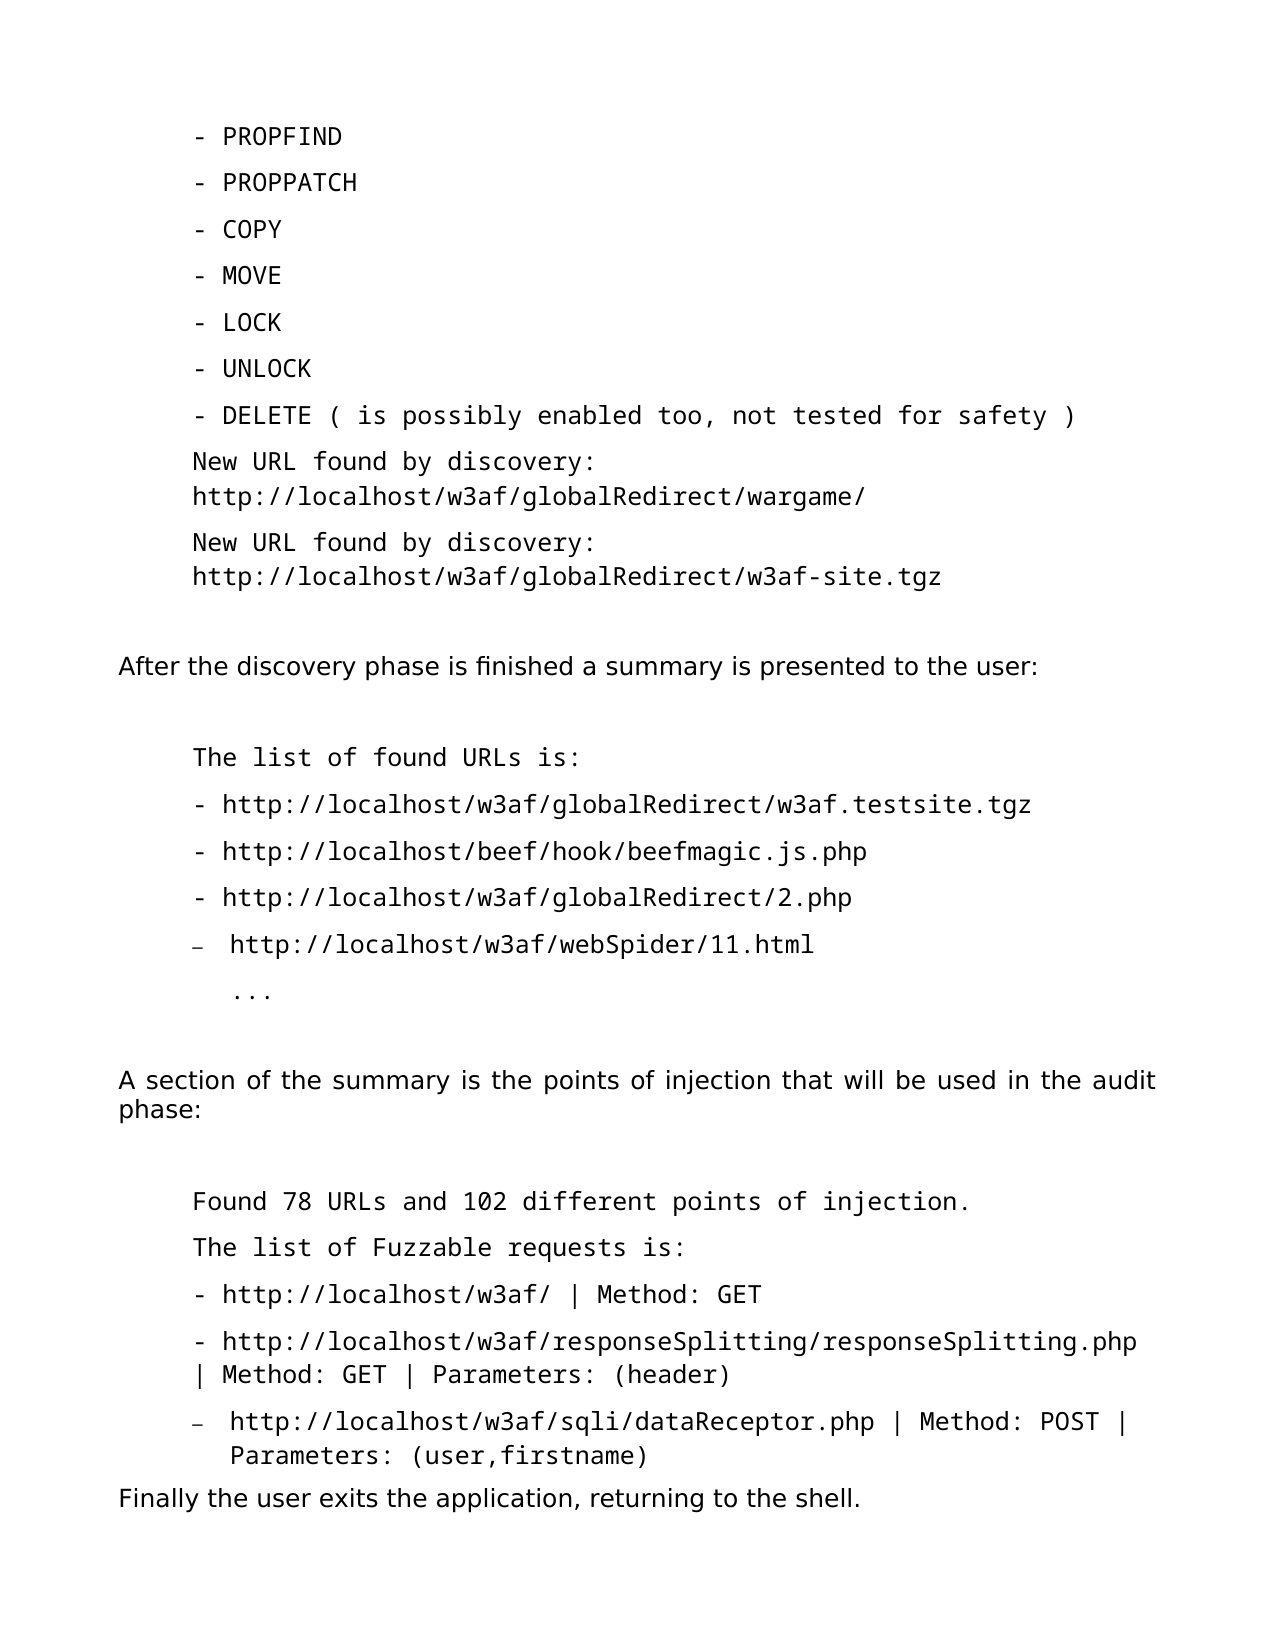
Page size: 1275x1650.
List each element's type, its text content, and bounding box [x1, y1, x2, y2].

list http://localhost/w3af/webSpider/11.html [192, 926, 1157, 960]
text The list of found URLs is: [192, 740, 1157, 774]
text - PROPFIND [192, 118, 1157, 152]
text - http://localhost/beef/hook/beefmagic.js.php [192, 833, 1157, 867]
text - http://localhost/w3af/responseSplitting/responseSplitting.php | Method: GET | Parameters: (header) [192, 1323, 1157, 1391]
text Finally the user exits the application, returning to the shell. [118, 1484, 1157, 1513]
text The list of Fuzzable requests is: [192, 1230, 1157, 1264]
text - http://localhost/w3af/globalRedirect/w3af.testsite.tgz [192, 787, 1157, 821]
text New URL found by discovery: http://localhost/w3af/globalRedirect/wargame/ [192, 444, 1157, 512]
text New URL found by discovery: http://localhost/w3af/globalRedirect/w3af-site.tgz [192, 525, 1157, 593]
text - http://localhost/w3af/ | Method: GET [192, 1277, 1157, 1311]
text - UNLOCK [192, 351, 1157, 385]
text - MOVE [192, 258, 1157, 292]
text After the discovery phase is finished a summary is presented to the user: [118, 652, 1157, 681]
text - DELETE ( is possibly enabled too, not tested for safety ) [192, 397, 1157, 432]
list http://localhost/w3af/sqli/dataReceptor.php | Method: POST | Parameters: (user,firstname) [192, 1404, 1157, 1472]
text Found 78 URLs and 102 different points of injection. [192, 1183, 1157, 1217]
text - COPY [192, 211, 1157, 245]
text - http://localhost/w3af/globalRedirect/2.php [192, 880, 1157, 914]
text - LOCK [192, 304, 1157, 338]
list ... [192, 973, 1157, 1007]
text - PROPPATCH [192, 165, 1157, 199]
text A section of the summary is the points of injection that will be used in the audit phase: [118, 1066, 1157, 1124]
